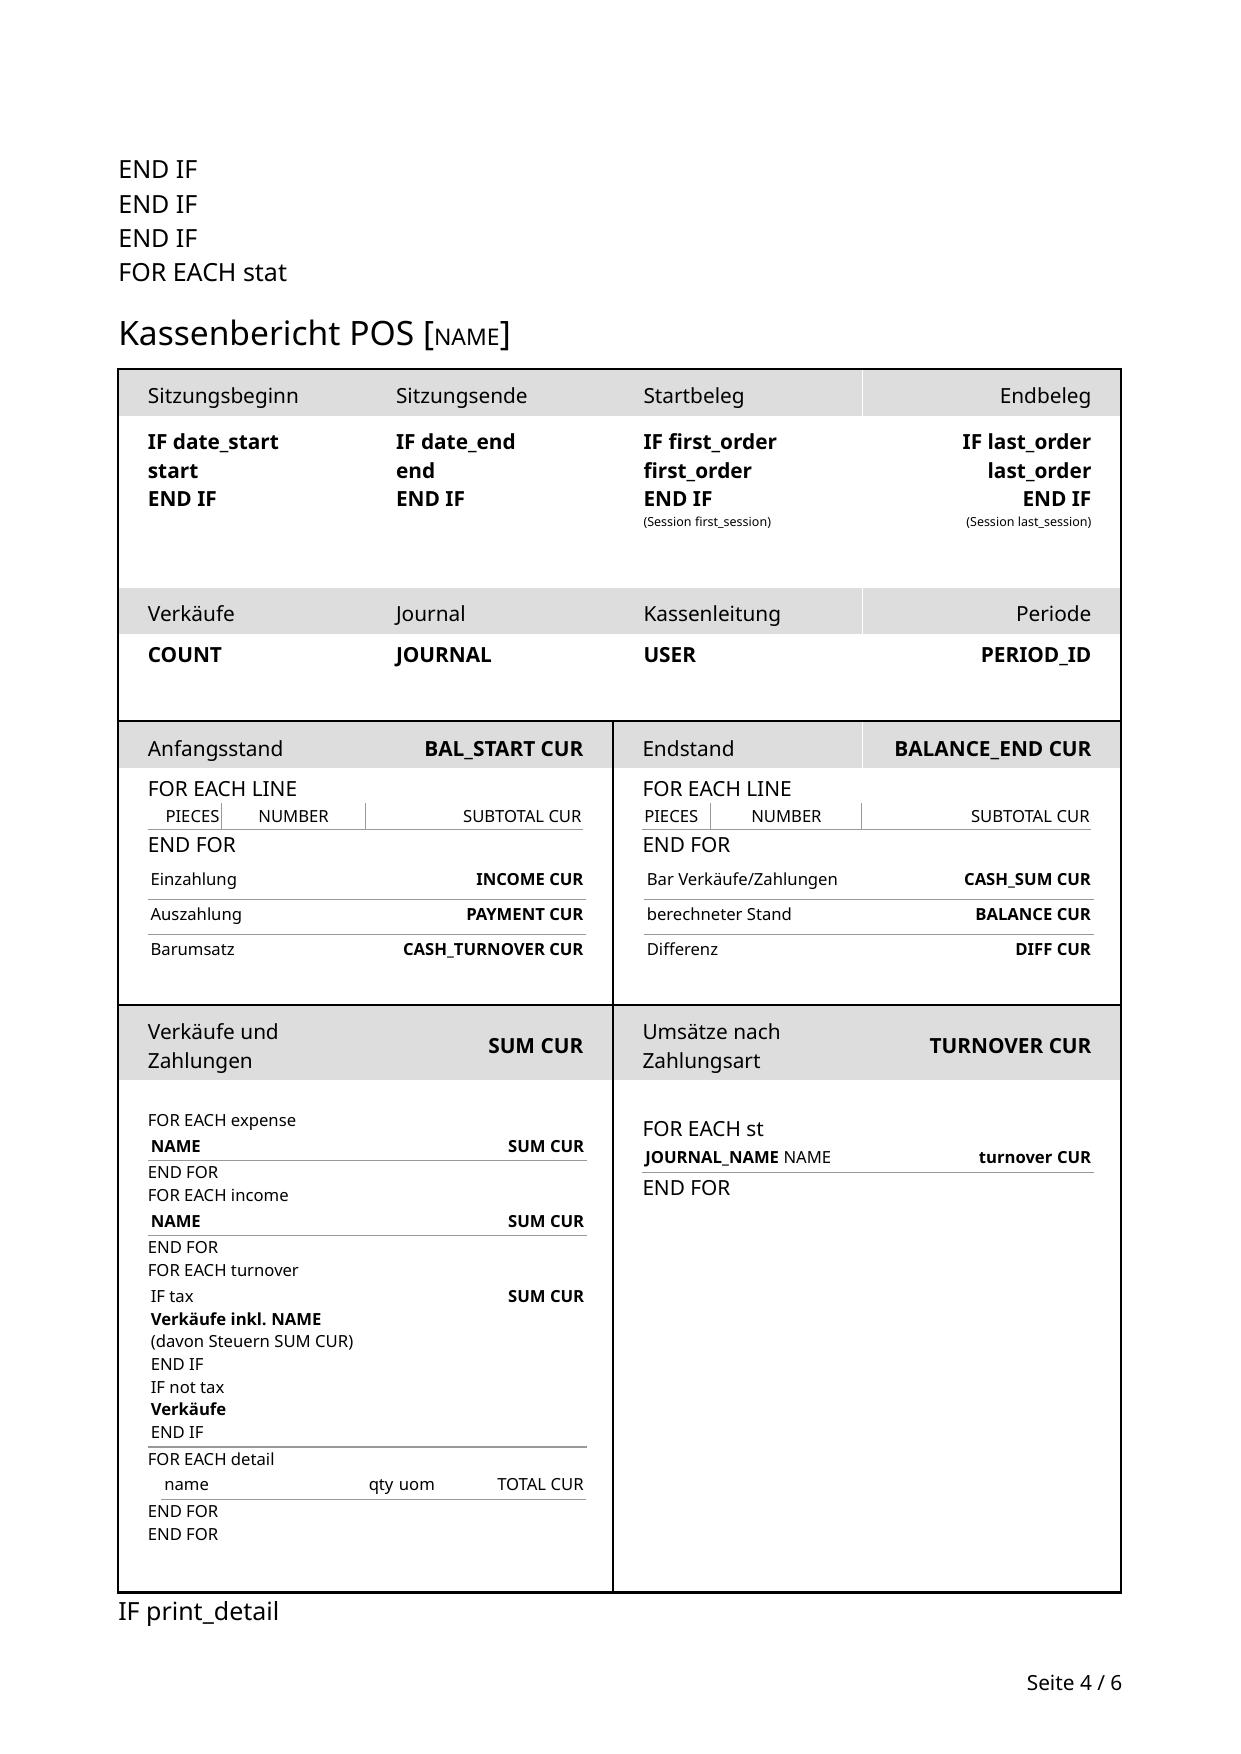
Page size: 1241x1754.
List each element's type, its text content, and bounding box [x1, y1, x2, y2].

table_header NAME [148, 1132, 412, 1160]
table_header IF tax Verkäufe inkl. NAME (davon Steuern SUM CUR) END IF IF not tax Verkäufe END IF [148, 1282, 428, 1446]
table_cell Auszahlung [148, 900, 366, 934]
table_cell Periode [863, 588, 1120, 634]
table_header uom [396, 1470, 477, 1499]
table_cell [586, 864, 612, 898]
table_header PIECES [642, 803, 710, 829]
table_header SUBTOTAL CUR [366, 803, 583, 829]
text IF print_detail [118, 1594, 1122, 1627]
table_cell [366, 674, 614, 720]
table_header NAME [148, 1207, 412, 1235]
table_header Umsätze nach Zahlungsart [614, 1006, 903, 1080]
table_header SUM CUR [412, 1132, 587, 1160]
table_header NUMBER [711, 803, 861, 829]
table_cell [119, 864, 147, 898]
table_cell IF first_order first_order END IF (Session first_session) [614, 416, 862, 536]
table_header SUM CUR [412, 1207, 587, 1235]
table_cell FOR EACH expense END FOR FOR EACH income END FOR FOR EACH turnover FOR EACH detail END FOR END FOR [119, 1080, 612, 1551]
table_cell INCOME CUR [366, 864, 586, 898]
table_cell [863, 536, 1120, 588]
table_header Startbeleg [614, 370, 862, 416]
table_cell [119, 934, 147, 969]
table_cell [1094, 969, 1120, 1003]
table_cell [366, 536, 614, 588]
table_cell Bar Verkäufe/Zahlungen [644, 864, 862, 898]
table_cell Kassenleitung [614, 588, 862, 634]
table_cell [614, 969, 644, 1003]
table_header turnover CUR [885, 1143, 1094, 1172]
table_cell [119, 899, 147, 934]
table_cell [586, 969, 612, 1003]
table_cell [614, 536, 862, 588]
table_cell USER [614, 634, 862, 674]
table_cell IF date_start start END IF [119, 416, 366, 536]
table_header qty [322, 1470, 396, 1499]
table_cell [1094, 899, 1120, 934]
table_cell [586, 899, 612, 934]
table_header SUM CUR [390, 1006, 612, 1080]
table_header Sitzungsende [366, 370, 614, 416]
table_cell FOR EACH st END FOR [614, 1080, 1120, 1551]
table_cell Einzahlung [148, 864, 366, 898]
table_cell Differenz [644, 935, 862, 969]
table_cell FOR EACH LINE END FOR [119, 768, 612, 864]
table_cell CASH_TURNOVER CUR [366, 935, 586, 969]
table_header BALANCE_END CUR [863, 722, 1120, 768]
table_header NUMBER [222, 803, 365, 829]
table_cell PAYMENT CUR [366, 900, 586, 934]
table_cell [119, 536, 366, 588]
table_cell Barumsatz [148, 935, 366, 969]
table_cell Journal [366, 588, 614, 634]
table_cell [614, 864, 644, 898]
table_header Endstand [614, 722, 862, 768]
table_header Anfangsstand [119, 722, 366, 768]
table_header JOURNAL_NAME NAME [642, 1143, 885, 1172]
table_cell PERIOD_ID [863, 634, 1120, 674]
table_cell [1094, 864, 1120, 898]
table_cell [644, 969, 862, 1003]
text END IF [118, 152, 1122, 186]
table_cell berechneter Stand [644, 900, 862, 934]
table_header name [161, 1470, 322, 1499]
table_header PIECES [148, 803, 221, 829]
table_cell JOURNAL [366, 634, 614, 674]
table_cell Verkäufe [119, 588, 366, 634]
table_cell [366, 969, 586, 1003]
table_cell [614, 934, 644, 969]
text FOR EACH stat [118, 254, 1122, 288]
table_cell [1094, 934, 1120, 969]
table_cell [148, 969, 366, 1003]
table_header TOTAL CUR [477, 1470, 586, 1499]
table_header Verkäufe und Zahlungen [119, 1006, 390, 1080]
table_cell [614, 1551, 1120, 1591]
table_cell FOR EACH LINE END FOR [614, 768, 1120, 864]
table_cell IF last_order last_order END IF (Session last_session) [863, 416, 1120, 536]
table_cell [614, 674, 862, 720]
table_cell [119, 969, 147, 1003]
text END IF [118, 220, 1122, 254]
table_header SUBTOTAL CUR [862, 803, 1091, 829]
table_cell [586, 934, 612, 969]
table_cell CASH_SUM CUR [863, 864, 1094, 898]
text END IF [118, 186, 1122, 220]
table_cell DIFF CUR [863, 935, 1094, 969]
table_header Endbeleg [863, 370, 1120, 416]
table_header Kassenbericht POS [NAME] [118, 289, 1122, 368]
table_cell [614, 899, 644, 934]
table_header Sitzungsbeginn [119, 370, 366, 416]
table_cell [119, 1551, 612, 1591]
table_cell [863, 674, 1120, 720]
table_cell BALANCE CUR [863, 900, 1094, 934]
table_cell [863, 969, 1094, 1003]
table_header TURNOVER CUR [903, 1006, 1120, 1080]
table_header BAL_START CUR [366, 722, 612, 768]
table_cell IF date_end end END IF [366, 416, 614, 536]
table_cell COUNT [119, 634, 366, 720]
table_header SUM CUR [428, 1282, 587, 1446]
